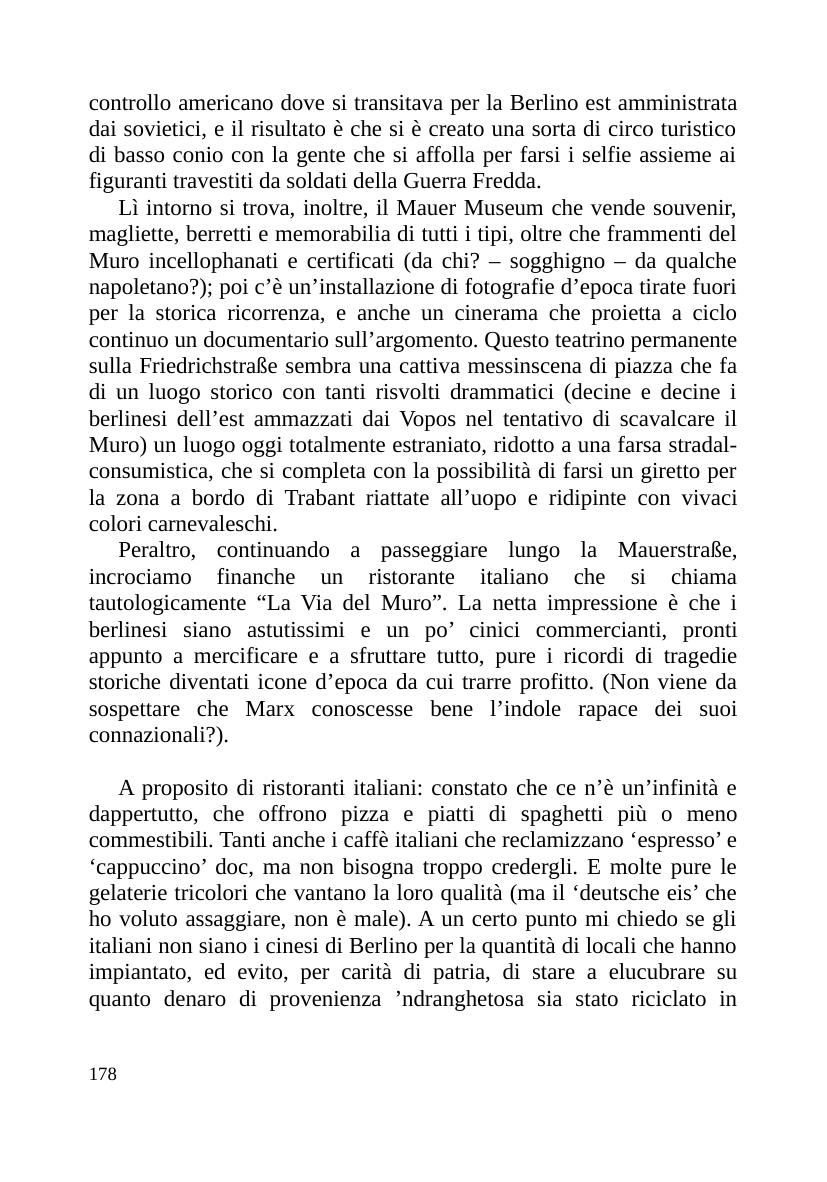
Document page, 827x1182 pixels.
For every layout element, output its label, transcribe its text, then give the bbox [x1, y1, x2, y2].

text controllo americano dove si transitava per la Berlino est amministrata dai sovietici, e il risultato è che si è creato una sorta di circo turistico di basso conio con la gente che si affolla per farsi i selfie assieme ai figuranti travestiti da soldati della Guerra Fredda. [88, 88, 738, 194]
text Lì intorno si trova, inoltre, il Mauer Museum che vende souvenir, magliette, berretti e memorabilia di tutti i tipi, oltre che frammenti del Muro incellophanati e certificati (da chi? – sogghigno – da qualche napoletano?); poi c’è un’installazione di fotografie d’epoca tirate fuori per la storica ricorrenza, e anche un cinerama che proietta a ciclo continuo un documentario sull’argomento. Questo teatrino permanente sulla Friedrichstraße sembra una cattiva messinscena di piazza che fa di un luogo storico con tanti risvolti drammatici (decine e decine i berlinesi dell’est ammazzati dai Vopos nel tentativo di scavalcare il Muro) un luogo oggi totalmente estraniato, ridotto a una farsa stradal-consumistica, che si completa con la possibilità di farsi un giretto per la zona a bordo di Trabant riattate all’uopo e ridipinte con vivaci colori carnevaleschi. [88, 194, 738, 537]
text Peraltro, continuando a passeggiare lungo la Mauerstraße, incrociamo finanche un ristorante italiano che si chiama tautologicamente “La Via del Muro”. La netta impressione è che i berlinesi siano astutissimi e un po’ cinici commercianti, pronti appunto a mercificare e a sfruttare tutto, pure i ricordi di tragedie storiche diventati icone d’epoca da cui trarre profitto. (Non viene da sospettare che Marx conoscesse bene l’indole rapace dei suoi connazionali?). [88, 537, 738, 747]
text A proposito di ristoranti italiani: constato che ce n’è un’infinità e dappertutto, che offrono pizza e piatti di spaghetti più o meno commestibili. Tanti anche i caffè italiani che reclamizzano ‘espresso’ e ‘cappuccino’ doc, ma non bisogna troppo credergli. E molte pure le gelaterie tricolori che vantano la loro qualità (ma il ‘deutsche eis’ che ho voluto assaggiare, non è male). A un certo punto mi chiedo se gli italiani non siano i cinesi di Berlino per la quantità di locali che hanno impiantato, ed evito, per carità di patria, di stare a elucubrare su quanto denaro di provenienza ’ndranghetosa sia stato riciclato in [88, 774, 738, 1011]
